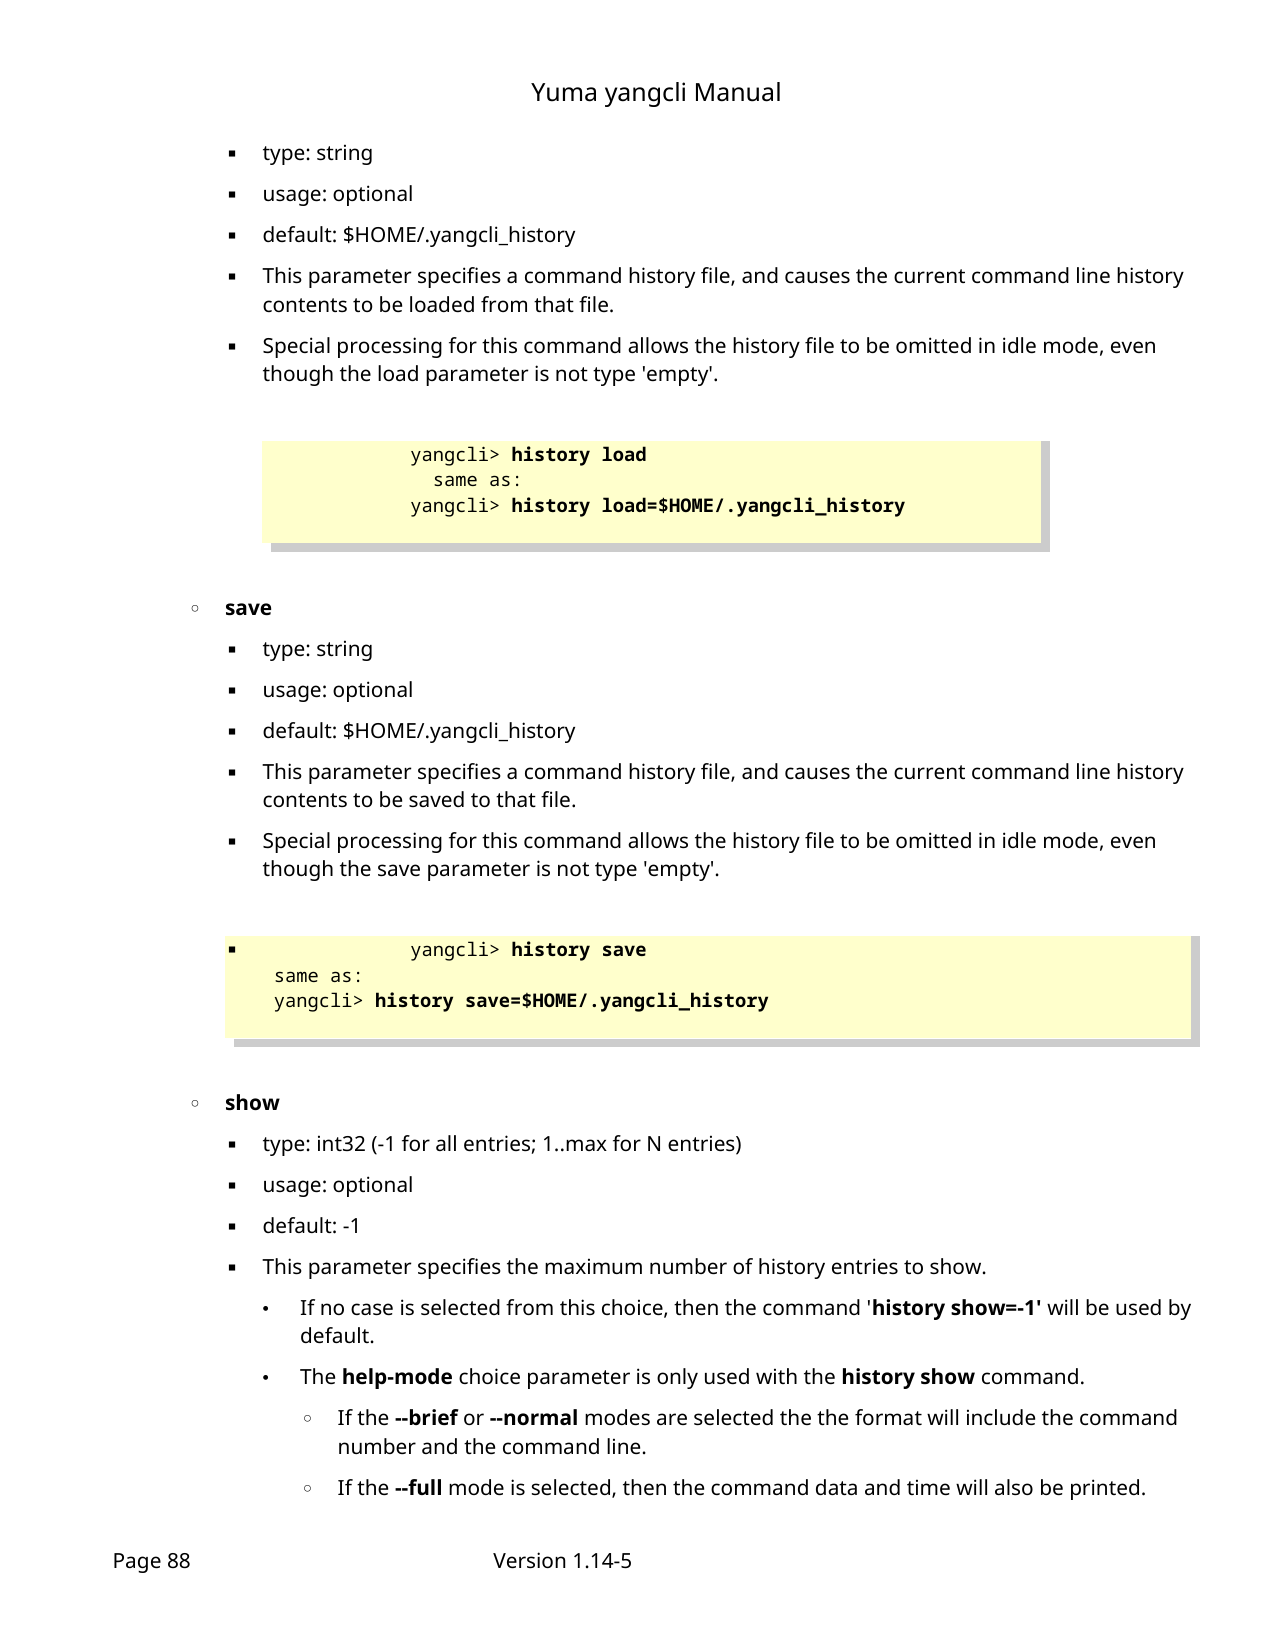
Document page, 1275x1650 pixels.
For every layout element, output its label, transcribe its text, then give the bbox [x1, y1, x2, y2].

list This parameter specifies a command history file, and causes the current command line history contents to be saved to that file. [225, 757, 1200, 814]
list default: -1 [225, 1211, 1200, 1240]
list Special processing for this command allows the history file to be omitted in idle mode, even though the save parameter is not type 'empty'. [225, 826, 1200, 883]
list The help-mode choice parameter is only used with the history show command. [262, 1362, 1200, 1391]
text yangcli> history load same as: yangcli> history load=$HOME/.yangcli_history [262, 441, 1041, 543]
list If no case is selected from this choice, then the command 'history show=-1' will be used by default. [262, 1293, 1200, 1350]
list usage: optional [225, 675, 1200, 703]
list yangcli> history save same as: yangcli> history save=$HOME/.yangcli_history [225, 936, 1191, 1038]
list default: $HOME/.yangcli_history [225, 220, 1200, 249]
list Special processing for this command allows the history file to be omitted in idle mode, even though the load parameter is not type 'empty'. [225, 331, 1200, 388]
list show [187, 1088, 1200, 1117]
list usage: optional [225, 179, 1200, 208]
list If the --brief or --normal modes are selected the the format will include the command number and the command line. [300, 1403, 1200, 1460]
list usage: optional [225, 1170, 1200, 1199]
list If the --full mode is selected, then the command data and time will also be printed. [300, 1473, 1200, 1501]
list save [187, 593, 1200, 621]
list type: string [225, 138, 1200, 167]
list type: int32 (-1 for all entries; 1..max for N entries) [225, 1129, 1200, 1158]
list This parameter specifies a command history file, and causes the current command line history contents to be loaded from that file. [225, 261, 1200, 318]
list This parameter specifies the maximum number of history entries to show. [225, 1252, 1200, 1281]
list type: string [225, 634, 1200, 662]
list default: $HOME/.yangcli_history [225, 716, 1200, 744]
